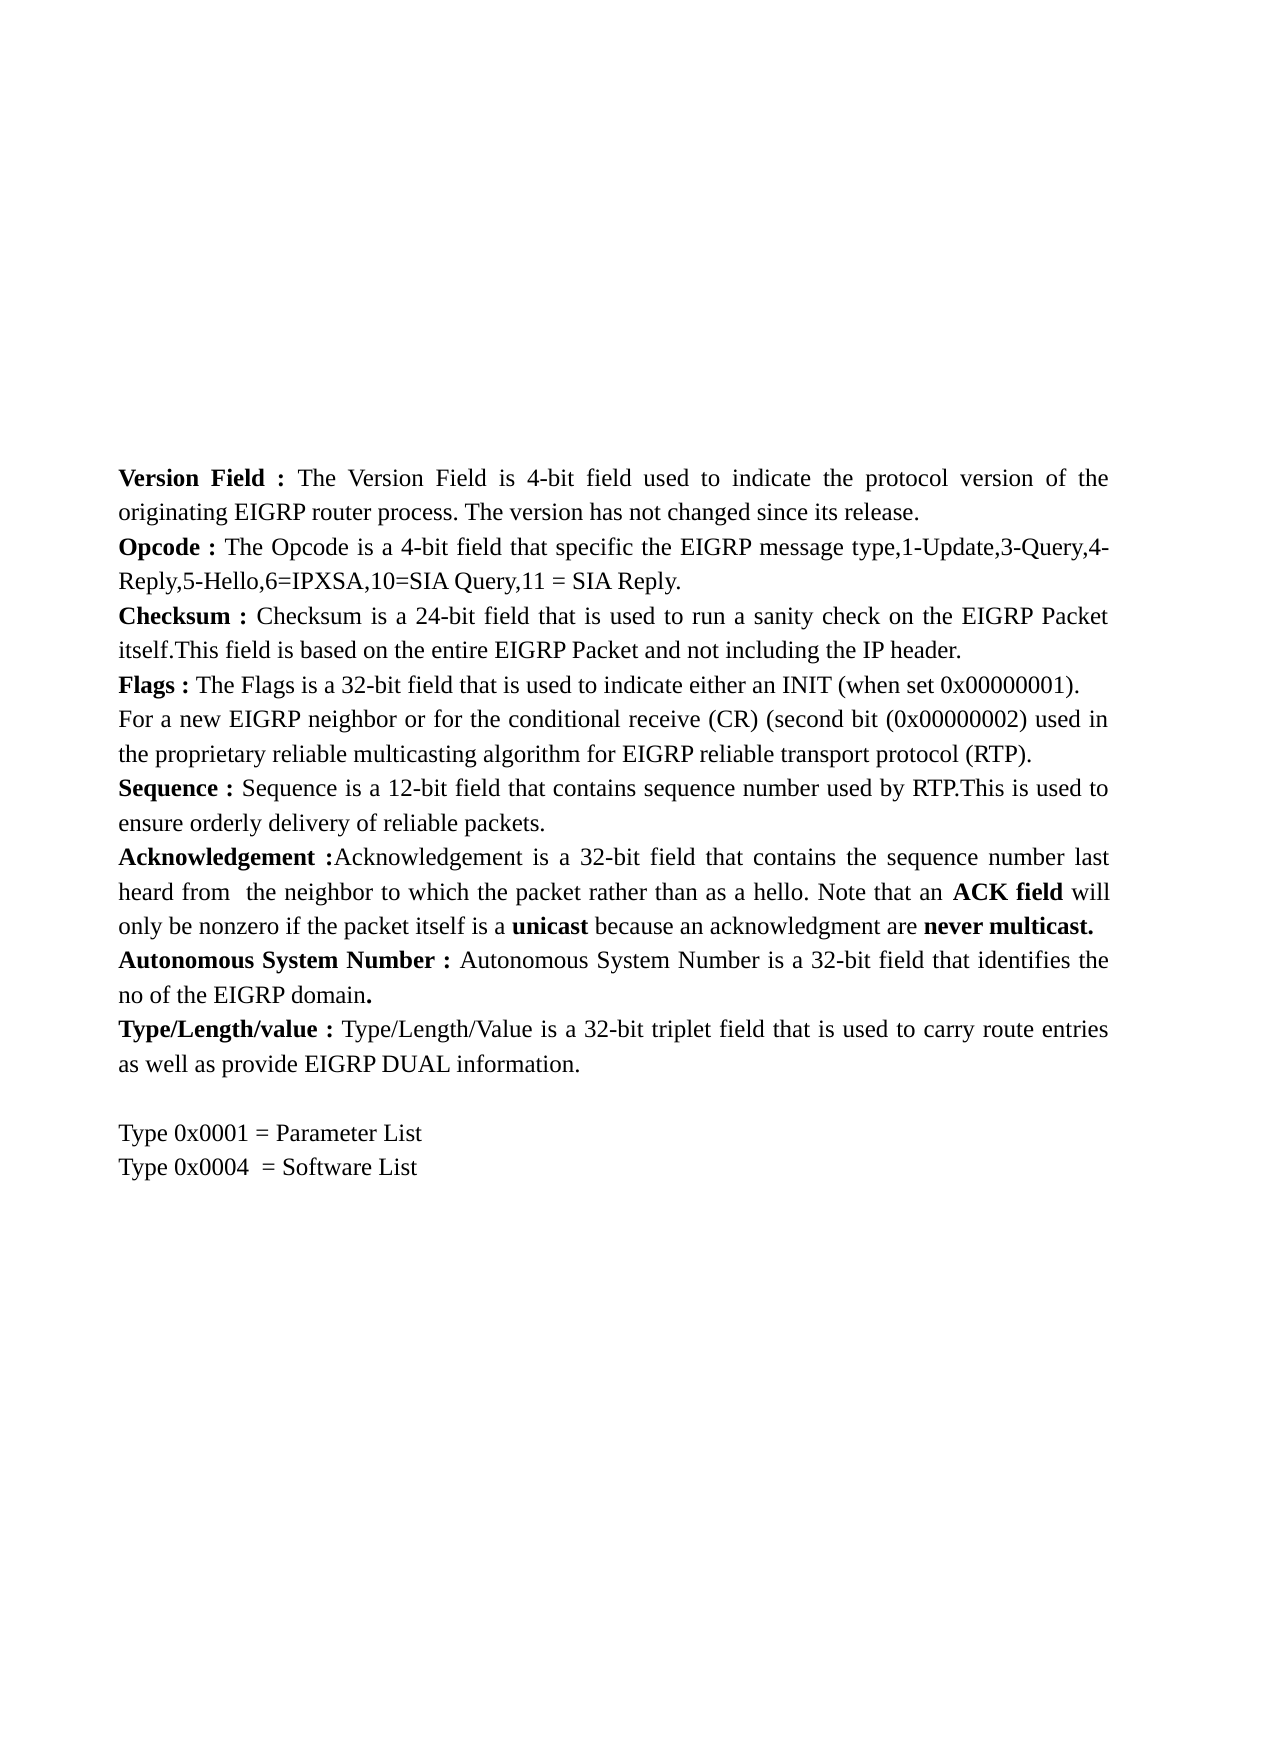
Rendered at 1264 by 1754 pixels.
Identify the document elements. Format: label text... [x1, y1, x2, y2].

text Autonomous System Number : Autonomous System Number is a 32-bit field that identifies the no of the EIGRP domain. [118, 946, 1110, 1009]
text Type 0x0004 = Software List [118, 1152, 1110, 1181]
text Opcode : The Opcode is a 4-bit field that specific the EIGRP message type,1-Update,3-Query,4-Reply,5-Hello,6=IPXSA,10=SIA Query,11 = SIA Reply. [118, 532, 1110, 595]
text Checksum : Checksum is a 24-bit field that is used to run a sanity check on the EIGRP Packet itself.This field is based on the entire EIGRP Packet and not including the IP header. [118, 601, 1110, 664]
text Acknowledgement :Acknowledgement is a 32-bit field that contains the sequence number last heard from the neighbor to which the packet rather than as a hello. Note that an ACK field will only be nonzero if the packet itself is a unicast because an acknowledgment are never multicast. [118, 842, 1110, 940]
text Version Field : The Version Field is 4-bit field used to indicate the protocol version of the originating EIGRP router process. The version has not changed since its release. [118, 463, 1110, 526]
text Type 0x0001 = Parameter List [118, 1118, 1110, 1147]
text For a new EIGRP neighbor or for the conditional receive (CR) (second bit (0x00000002) used in the proprietary reliable multicasting algorithm for EIGRP reliable transport protocol (RTP). [118, 704, 1110, 767]
text Sequence : Sequence is a 12-bit field that contains sequence number used by RTP.This is used to ensure orderly delivery of reliable packets. [118, 773, 1110, 836]
text Flags : The Flags is a 32-bit field that is used to indicate either an INIT (when set 0x00000001). [118, 670, 1110, 698]
text Type/Length/value : Type/Length/Value is a 32-bit triplet field that is used to carry route entries as well as provide EIGRP DUAL information. [118, 1014, 1110, 1078]
